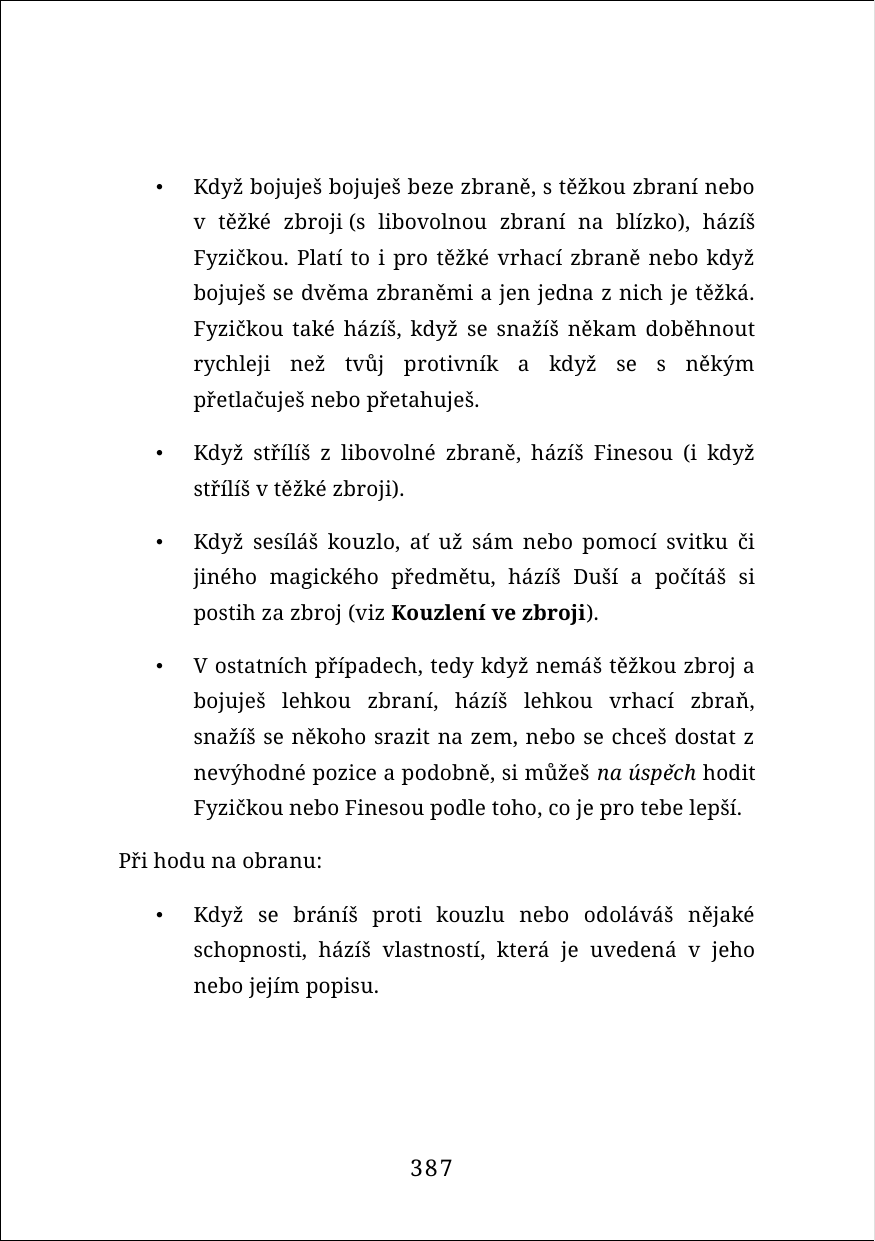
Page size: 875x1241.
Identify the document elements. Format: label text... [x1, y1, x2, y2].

list Když bojuješ bojuješ beze zbraně, s těžkou zbraní nebo v těžké zbroji (s libovolnou zbraní na blízko), házíš Fyzičkou. Platí to i pro těžké vrhací zbraně nebo když bojuješ se dvěma zbraněmi a jen jedna z nich je těžká. Fyzičkou také házíš, když se snažíš někam doběhnout rychleji než tvůj protivník a když se s někým přetlačuješ nebo přetahuješ. [156, 172, 756, 413]
list Když střílíš z libovolné zbraně, házíš Finesou (i když střílíš v těžké zbroji). [156, 438, 756, 502]
list Když se bráníš proti kouzlu nebo odoláváš nějaké schopnosti, házíš vlastností, která je uvedená v jeho nebo jejím popisu. [156, 900, 756, 999]
text Při hodu na obranu: [118, 846, 756, 875]
list V ostatních případech, tedy když nemáš těžkou zbroj a bojuješ lehkou zbraní, házíš lehkou vrhací zbraň, snažíš se někoho srazit na zem, nebo se chceš dostat z nevýhodné pozice a podobně, si můžeš na úspěch hodit Fyzičkou nebo Finesou podle toho, co je pro tebe lepší. [156, 651, 756, 822]
list Když sesíláš kouzlo, ať už sám nebo pomocí svitku či jiného magického předmětu, házíš Duší a počítáš si postih za zbroj (viz Kouzlení ve zbroji). [156, 527, 756, 626]
